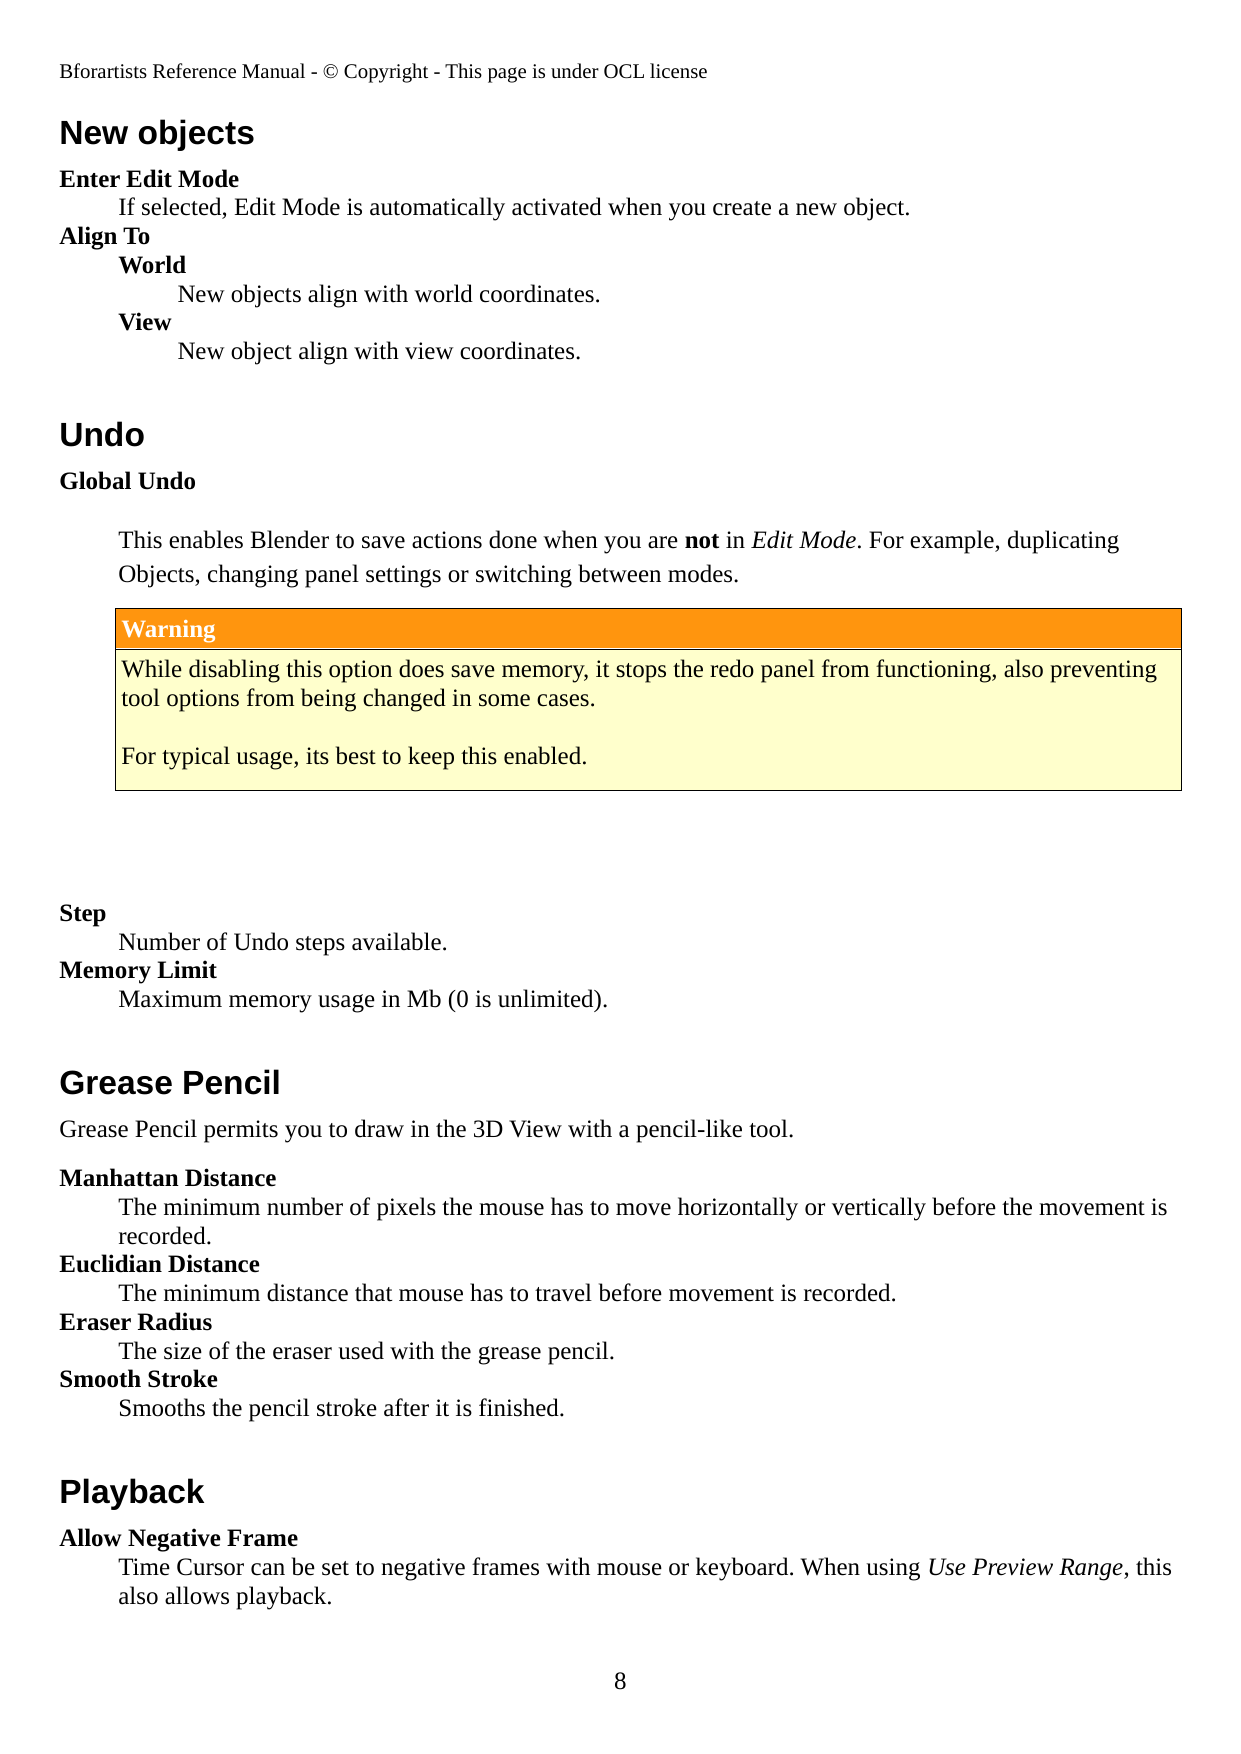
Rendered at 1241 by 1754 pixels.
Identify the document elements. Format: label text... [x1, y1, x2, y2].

text This enables Blender to save actions done when you are not in Edit Mode. For example, duplicating Objects, changing panel settings or switching between modes. [118, 525, 1181, 588]
subtitle Grease Pencil [59, 1063, 1181, 1102]
text Grease Pencil permits you to draw in the 3D View with a pencil-like tool. [59, 1114, 1181, 1143]
subtitle Playback [59, 1472, 1181, 1511]
table_cell While disabling this option does save memory, it stops the redo panel from functioning, also preventing tool options from being changed in some cases. For typical usage, its best to keep this enabled. [116, 650, 1181, 790]
list New objects align with world coordinates. [177, 279, 1181, 307]
subtitle Align To [59, 221, 1181, 250]
subtitle Smooth Stroke [59, 1364, 1181, 1393]
list Smooths the pencil stroke after it is finished. [118, 1393, 1181, 1422]
list New object align with view coordinates. [177, 336, 1181, 365]
subtitle Step [59, 898, 1181, 927]
subtitle Memory Limit [59, 955, 1181, 984]
subtitle Global Undo [59, 466, 1181, 495]
subtitle Enter Edit Mode [59, 164, 1181, 192]
list If selected, Edit Mode is automatically activated when you create a new object. [118, 192, 1181, 221]
subtitle Manhattan Distance [59, 1163, 1181, 1192]
subtitle Undo [59, 415, 1181, 454]
list The size of the eraser used with the grease pencil. [118, 1336, 1181, 1364]
subtitle World [118, 250, 1181, 279]
list Maximum memory usage in Mb (0 is unlimited). [118, 984, 1181, 1013]
table_header Warning [116, 609, 1181, 648]
subtitle View [118, 307, 1181, 336]
list Time Cursor can be set to negative frames with mouse or keyboard. When using Use Preview Range, this also allows playback. [118, 1552, 1181, 1610]
subtitle Allow Negative Frame [59, 1523, 1181, 1552]
subtitle Eraser Radius [59, 1307, 1181, 1336]
subtitle New objects [59, 113, 1181, 151]
subtitle Euclidian Distance [59, 1249, 1181, 1278]
list The minimum number of pixels the mouse has to move horizontally or vertically before the movement is recorded. [118, 1192, 1181, 1249]
list Number of Undo steps available. [118, 927, 1181, 955]
list The minimum distance that mouse has to travel before movement is recorded. [118, 1278, 1181, 1307]
